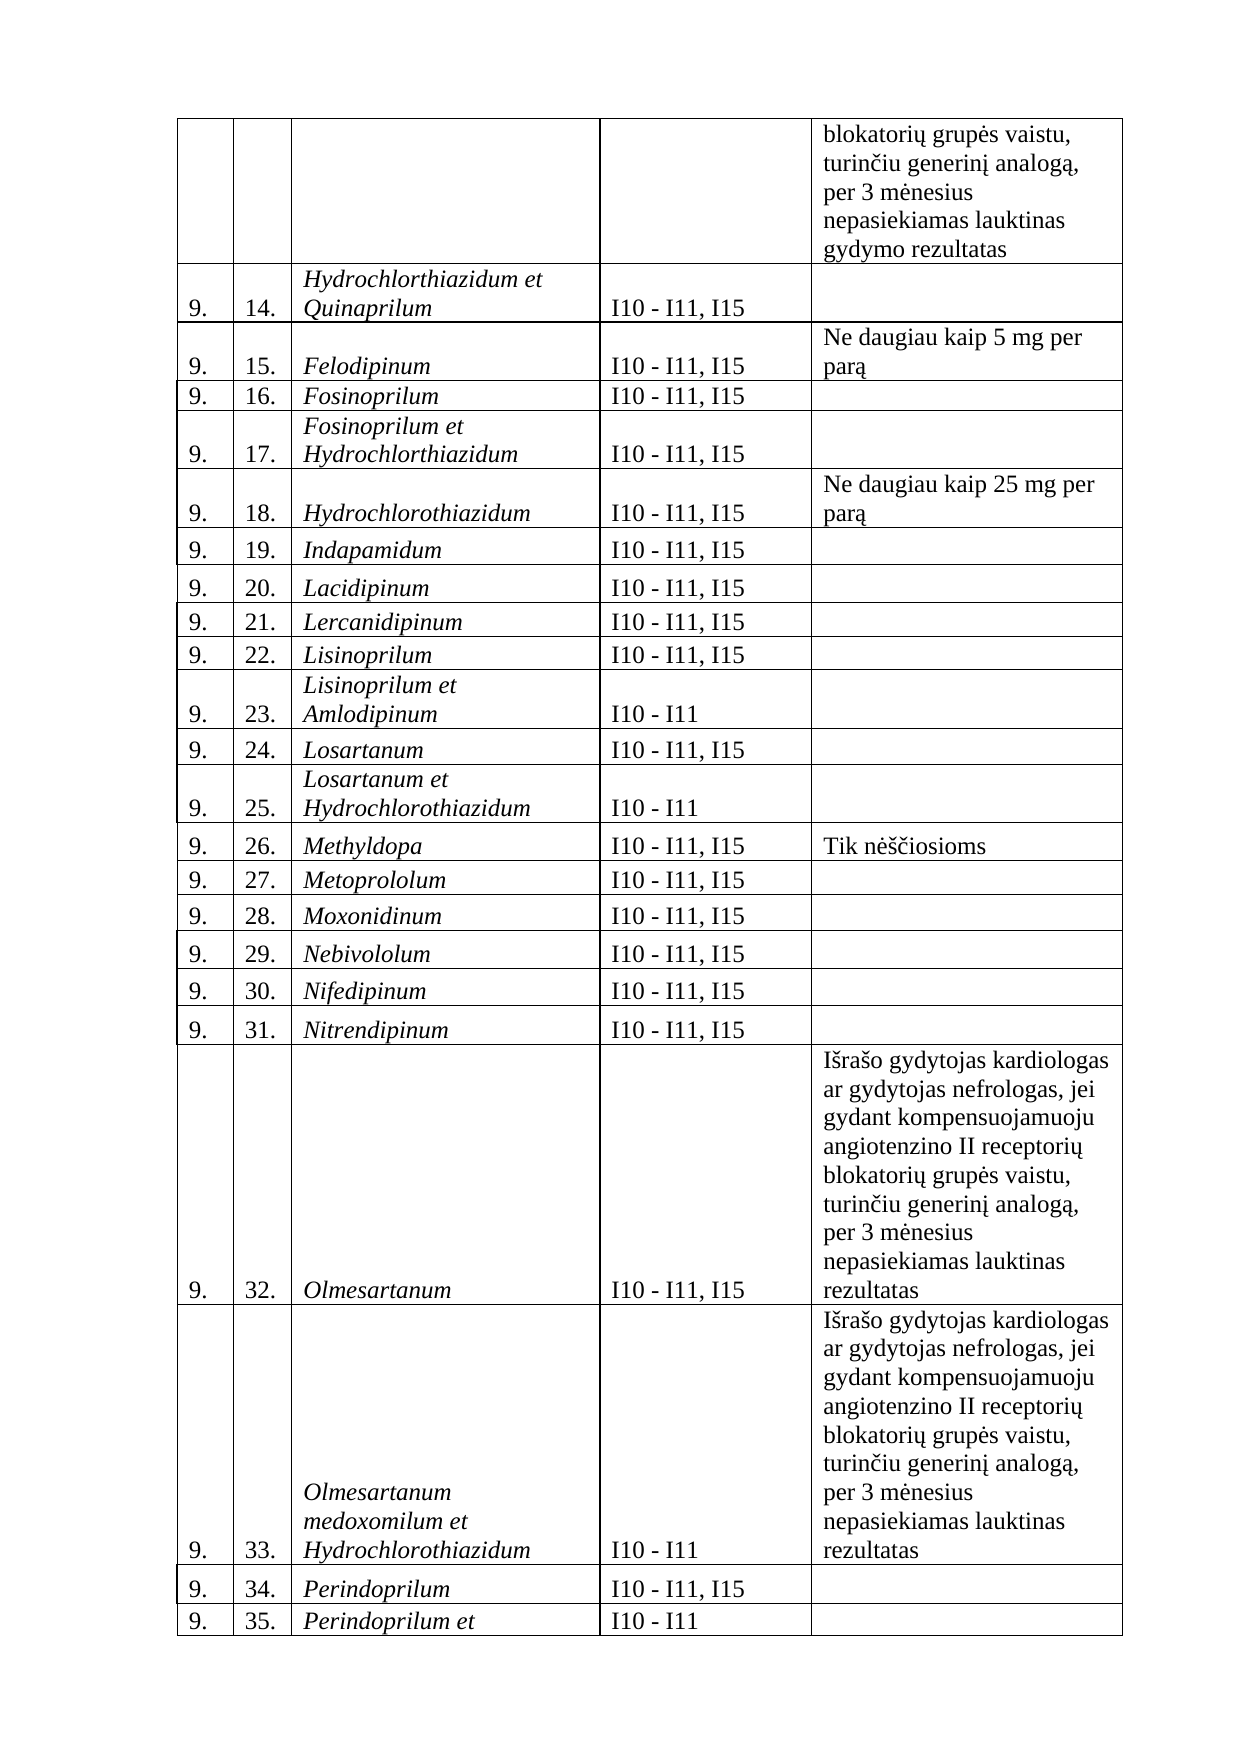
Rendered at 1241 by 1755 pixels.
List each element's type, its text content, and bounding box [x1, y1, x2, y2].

table_cell [178, 119, 233, 263]
table_cell I10 - I11, I15 [601, 469, 811, 527]
table_cell I10 - I11, I15 [601, 528, 811, 564]
table_cell 9. [178, 603, 233, 636]
table_cell 9. [178, 637, 233, 669]
table_cell I10 - I11, I15 [601, 637, 811, 669]
table_cell 9. [178, 469, 233, 527]
table_cell blokatorių grupės vaistu, turinčiu generinį analogą, per 3 mėnesius nepasiekiamas lauktinas gydymo rezultatas [812, 119, 1122, 263]
table_cell Lacidipinum [292, 565, 599, 602]
table_cell 16. [234, 381, 291, 410]
table_cell Nebivololum [292, 931, 599, 967]
table_cell Lercanidipinum [292, 603, 599, 636]
table_cell 35. [234, 1604, 291, 1635]
table_cell Losartanum et Hydrochlorothiazidum [292, 765, 599, 822]
table_cell 9. [178, 1006, 233, 1044]
table_cell 9. [178, 1045, 233, 1304]
table_cell 9. [178, 381, 233, 410]
table_cell [601, 119, 811, 263]
table_cell 32. [234, 1045, 291, 1304]
table_cell I10 - I11, I15 [601, 931, 811, 967]
table_cell Lisinoprilum et Amlodipinum [292, 670, 599, 728]
table_cell 9. [178, 565, 233, 602]
table_cell Perindoprilum [292, 1565, 599, 1603]
table_cell I10 - I11 [601, 1305, 811, 1563]
table_cell I10 - I11, I15 [601, 1045, 811, 1304]
table_cell I10 - I11, I15 [601, 565, 811, 602]
table_cell 9. [178, 1305, 233, 1563]
table_cell 21. [234, 603, 291, 636]
table_cell [812, 637, 1122, 669]
table_cell I10 - I11, I15 [601, 895, 811, 930]
table_cell [812, 264, 1122, 321]
table_cell Moxonidinum [292, 895, 599, 930]
table_cell I10 - I11, I15 [601, 969, 811, 1005]
table_cell [292, 119, 599, 263]
table_cell I10 - I11, I15 [601, 411, 811, 468]
table_cell [812, 895, 1122, 930]
table_cell I10 - I11, I15 [601, 264, 811, 321]
table_cell [812, 765, 1122, 822]
table_cell Išrašo gydytojas kardiologas ar gydytojas nefrologas, jei gydant kompensuojamuoju angiotenzino II receptorių blokatorių grupės vaistu, turinčiu generinį analogą, per 3 mėnesius nepasiekiamas lauktinas rezultatas [812, 1045, 1122, 1304]
table_cell 9. [178, 528, 233, 564]
table_cell Nitrendipinum [292, 1006, 599, 1044]
table_cell I10 - I11, I15 [601, 381, 811, 410]
table_cell [234, 119, 291, 263]
table_cell Fosinoprilum et Hydrochlorthiazidum [292, 411, 599, 468]
table_cell 9. [178, 895, 233, 930]
table_cell Hydrochlorthiazidum et Quinaprilum [292, 264, 599, 321]
table_cell Metoprololum [292, 861, 599, 894]
table_cell 20. [234, 565, 291, 602]
table_cell 9. [178, 823, 233, 859]
table_cell 9. [178, 670, 233, 728]
table_cell 29. [234, 931, 291, 967]
table_cell 31. [234, 1006, 291, 1044]
table_cell Methyldopa [292, 823, 599, 859]
table_cell 24. [234, 729, 291, 763]
table_cell 19. [234, 528, 291, 564]
table_cell Nifedipinum [292, 969, 599, 1005]
table_cell Ne daugiau kaip 5 mg per parą [812, 323, 1122, 380]
table_cell 34. [234, 1565, 291, 1603]
table_cell I10 - I11, I15 [601, 323, 811, 380]
table_cell [812, 1006, 1122, 1044]
table_cell Hydrochlorothiazidum [292, 469, 599, 527]
table_cell I10 - I11, I15 [601, 823, 811, 859]
table_cell [812, 729, 1122, 763]
table_cell 15. [234, 323, 291, 380]
table_cell I10 - I11, I15 [601, 1006, 811, 1044]
table_cell Tik nėščiosioms [812, 823, 1122, 859]
table_cell I10 - I11 [601, 670, 811, 728]
table_cell [812, 528, 1122, 564]
table_cell 27. [234, 861, 291, 894]
table_cell I10 - I11 [601, 1604, 811, 1635]
table_cell I10 - I11 [601, 765, 811, 822]
table_cell Fosinoprilum [292, 381, 599, 410]
table_cell 9. [178, 861, 233, 894]
table_cell [812, 381, 1122, 410]
table_cell [812, 931, 1122, 967]
table_cell Olmesartanum [292, 1045, 599, 1304]
table_cell [812, 1604, 1122, 1635]
table_cell 9. [178, 411, 233, 468]
table_cell I10 - I11, I15 [601, 861, 811, 894]
table_cell 9. [178, 765, 233, 822]
table_cell [812, 861, 1122, 894]
table_cell 25. [234, 765, 291, 822]
table_cell 30. [234, 969, 291, 1005]
table_cell 23. [234, 670, 291, 728]
table_cell 9. [178, 1565, 233, 1603]
table_cell 33. [234, 1305, 291, 1563]
table_cell Ne daugiau kaip 25 mg per parą [812, 469, 1122, 527]
table_cell Indapamidum [292, 528, 599, 564]
table_cell Lisinoprilum [292, 637, 599, 669]
table_cell 9. [178, 264, 233, 321]
table_cell [812, 1565, 1122, 1603]
table_cell 22. [234, 637, 291, 669]
table_cell 18. [234, 469, 291, 527]
table_cell Olmesartanum medoxomilum et Hydrochlorothiazidum [292, 1305, 599, 1563]
table_cell [812, 969, 1122, 1005]
table_cell [812, 565, 1122, 602]
table_cell 9. [178, 729, 233, 763]
table_cell [812, 603, 1122, 636]
table_cell Losartanum [292, 729, 599, 763]
table_cell [812, 670, 1122, 728]
table_cell I10 - I11, I15 [601, 729, 811, 763]
table_cell Felodipinum [292, 323, 599, 380]
table_cell Išrašo gydytojas kardiologas ar gydytojas nefrologas, jei gydant kompensuojamuoju angiotenzino II receptorių blokatorių grupės vaistu, turinčiu generinį analogą, per 3 mėnesius nepasiekiamas lauktinas rezultatas [812, 1305, 1122, 1563]
table_cell I10 - I11, I15 [601, 603, 811, 636]
table_cell Perindoprilum et [292, 1604, 599, 1635]
table_cell 28. [234, 895, 291, 930]
table_cell 14. [234, 264, 291, 321]
table_cell 9. [178, 969, 233, 1005]
table_cell 9. [178, 931, 233, 967]
table_cell 26. [234, 823, 291, 859]
table_cell 9. [178, 323, 233, 380]
table_cell 17. [234, 411, 291, 468]
table_cell I10 - I11, I15 [601, 1565, 811, 1603]
table_cell 9. [178, 1604, 233, 1635]
table_cell [812, 411, 1122, 468]
